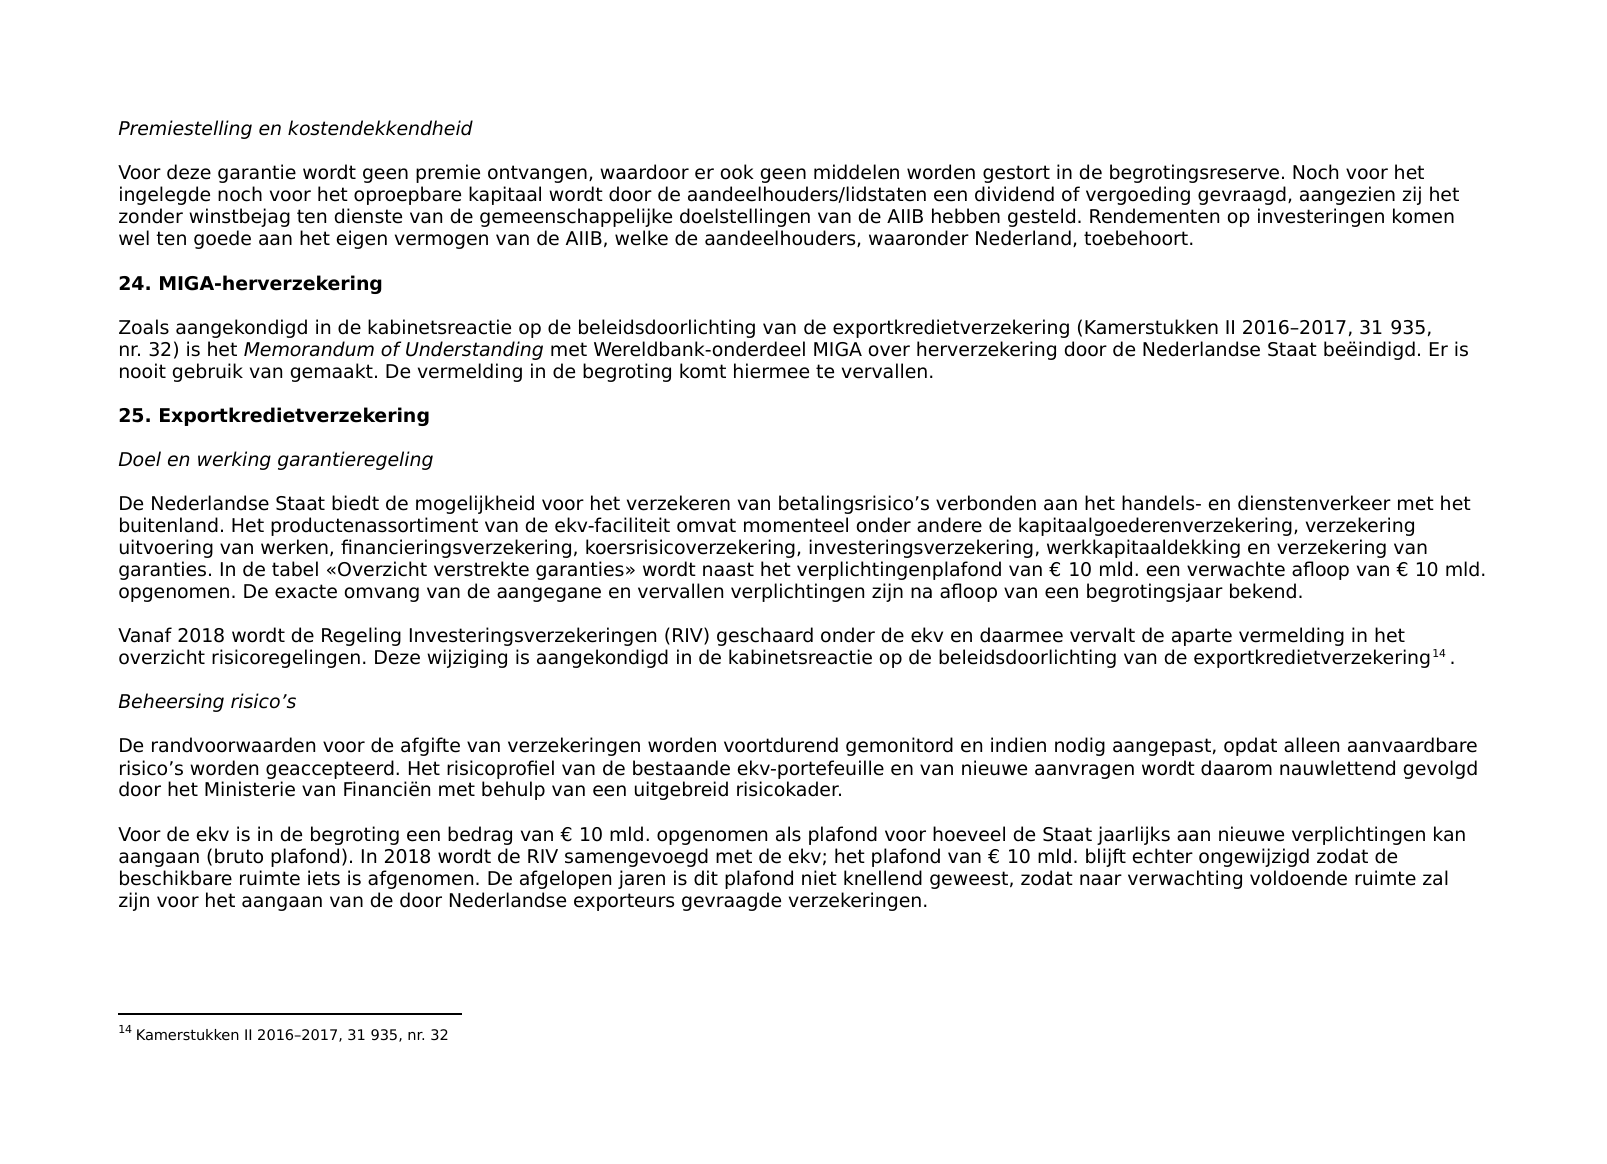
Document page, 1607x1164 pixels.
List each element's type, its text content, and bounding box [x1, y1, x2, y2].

subtitle Beheersing risico’s [118, 691, 1488, 713]
subtitle Doel en werking garantieregeling [118, 449, 1488, 471]
subtitle 25. Exportkredietverzekering [118, 405, 1488, 427]
text Voor deze garantie wordt geen premie ontvangen, waardoor er ook geen middelen worden gestort in de begrotingsreserve. Noch voor het ingelegde noch voor het oproepbare kapitaal wordt door de aandeelhouders/lidstaten een dividend of vergoeding gevraagd, aangezien zij het zonder winstbejag ten dienste van de gemeenschappelijke doelstellingen van de AIIB hebben gesteld. Rendementen op investeringen komen wel ten goede aan het eigen vermogen van de AIIB, welke de aandeelhouders, waaronder Nederland, toebehoort. [118, 162, 1488, 250]
subtitle 24. MIGA-herverzekering [118, 272, 1488, 294]
text Vanaf 2018 wordt de Regeling Investeringsverzekeringen (RIV) geschaard onder de ekv en daarmee vervalt de aparte vermelding in het overzicht risicoregelingen. Deze wijziging is aangekondigd in de kabinetsreactie op de beleidsdoorlichting van de exportkredietverzekering. [118, 625, 1488, 669]
text Zoals aangekondigd in de kabinetsreactie op de beleidsdoorlichting van de exportkredietverzekering (Kamerstukken II 2016–2017, 31 935, nr. 32) is het Memorandum of Understanding met Wereldbank-onderdeel MIGA over herverzekering door de Nederlandse Staat beëindigd. Er is nooit gebruik van gemaakt. De vermelding in de begroting komt hiermee te vervallen. [118, 317, 1488, 382]
text De randvoorwaarden voor de afgifte van verzekeringen worden voortdurend gemonitord en indien nodig aangepast, opdat alleen aanvaardbare risico’s worden geaccepteerd. Het risicoprofiel van de bestaande ekv-portefeuille en van nieuwe aanvragen wordt daarom nauwlettend gevolgd door het Ministerie van Financiën met behulp van een uitgebreid risicokader. [118, 735, 1488, 801]
text Voor de ekv is in de begroting een bedrag van € 10 mld. opgenomen als plafond voor hoeveel de Staat jaarlijks aan nieuwe verplichtingen kan aangaan (bruto plafond). In 2018 wordt de RIV samengevoegd met de ekv; het plafond van € 10 mld. blijft echter ongewijzigd zodat de beschikbare ruimte iets is afgenomen. De afgelopen jaren is dit plafond niet knellend geweest, zodat naar verwachting voldoende ruimte zal zijn voor het aangaan van de door Nederlandse exporteurs gevraagde verzekeringen. [118, 823, 1488, 911]
subtitle Premiestelling en kostendekkendheid [118, 118, 1488, 140]
text De Nederlandse Staat biedt de mogelijkheid voor het verzekeren van betalingsrisico’s verbonden aan het handels- en dienstenverkeer met het buitenland. Het productenassortiment van de ekv-faciliteit omvat momenteel onder andere de kapitaalgoederenverzekering, verzekering uitvoering van werken, financieringsverzekering, koersrisicoverzekering, investeringsverzekering, werkkapitaaldekking en verzekering van garanties. In de tabel «Overzicht verstrekte garanties» wordt naast het verplichtingenplafond van € 10 mld. een verwachte afloop van € 10 mld. opgenomen. De exacte omvang van de aangegane en vervallen verplichtingen zijn na afloop van een begrotingsjaar bekend. [118, 493, 1488, 603]
text Kamerstukken II 2016–2017, 31 935, nr. 32 [118, 1023, 1488, 1045]
